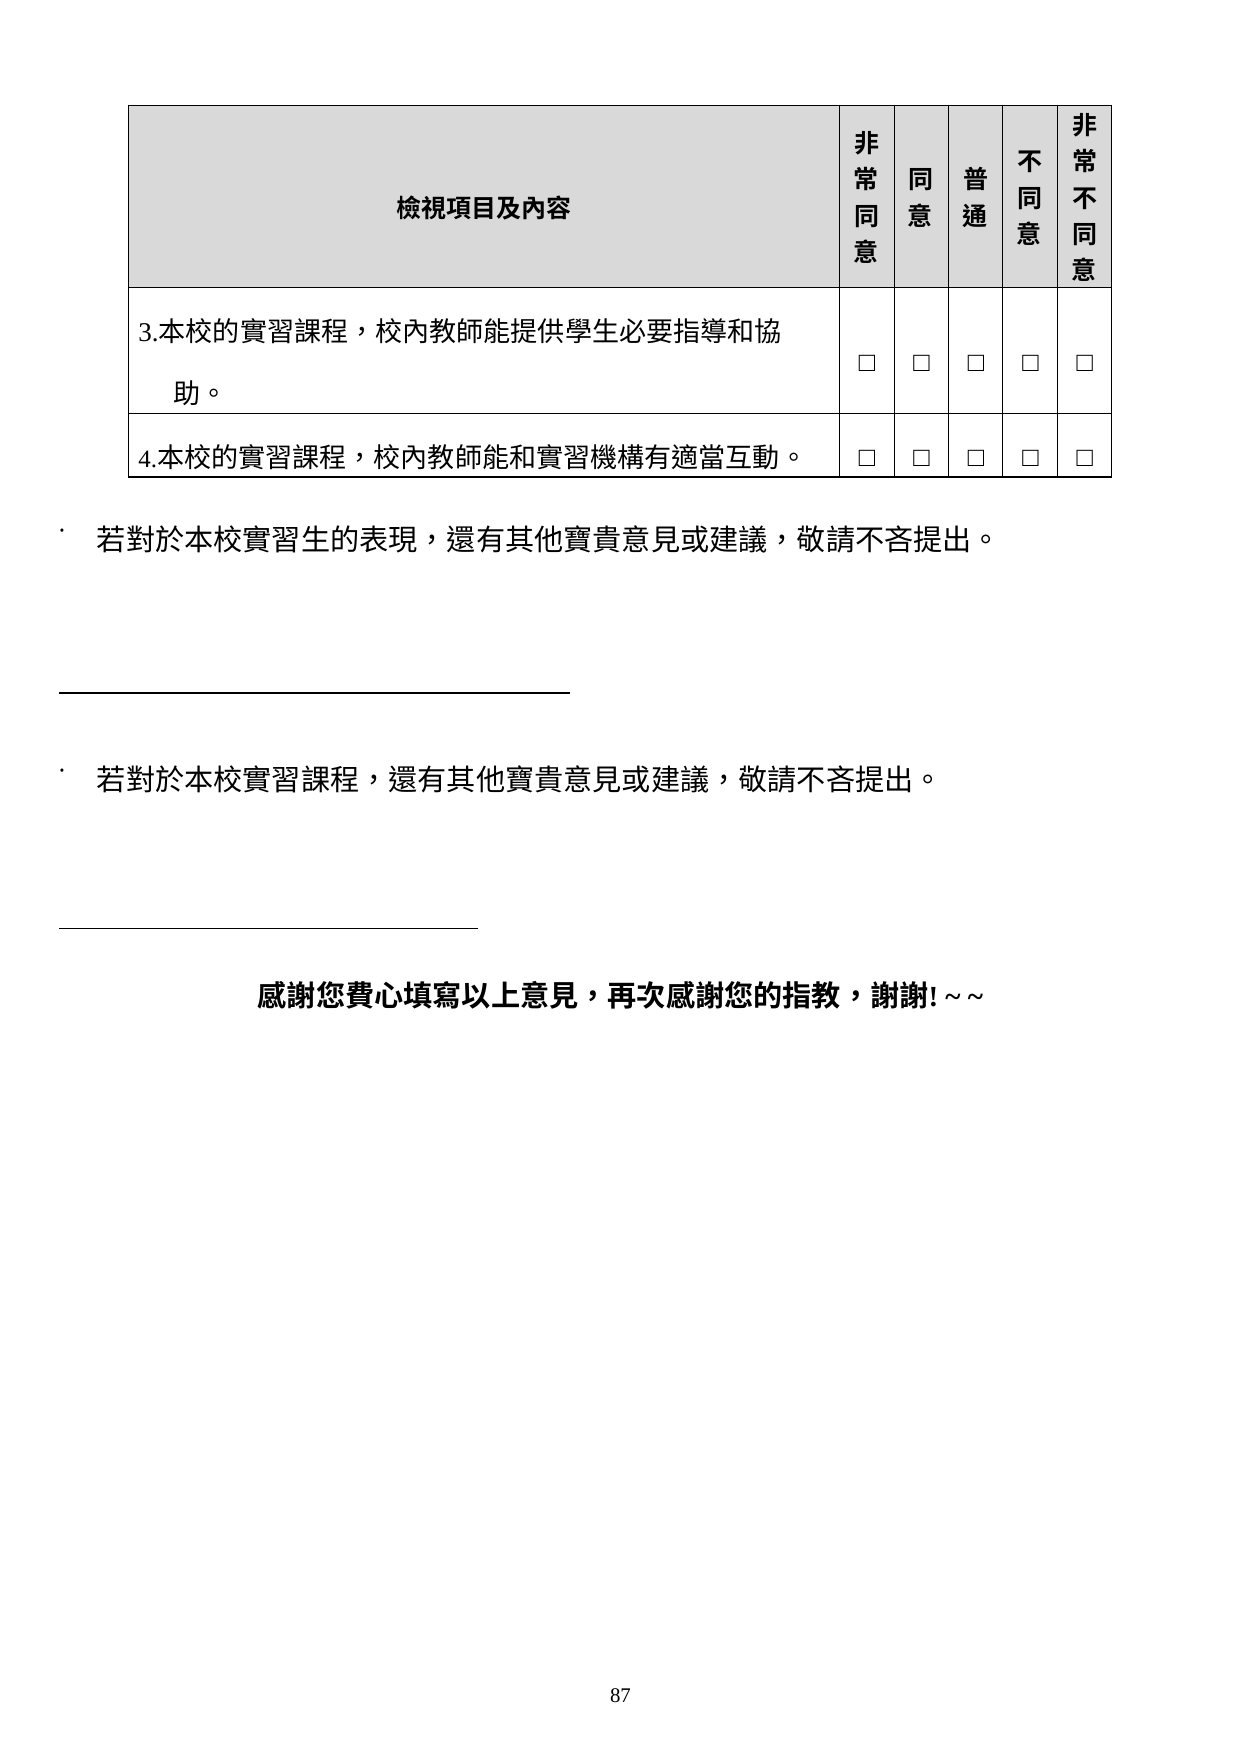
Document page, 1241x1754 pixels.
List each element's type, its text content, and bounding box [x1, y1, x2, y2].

table_cell □ [1058, 414, 1111, 476]
table_cell □ [949, 414, 1002, 476]
table_header 檢視項目及內容 [129, 106, 839, 287]
table_cell □ [949, 288, 1002, 413]
table_header 非常不同意 [1058, 106, 1111, 287]
table_header 同意 [895, 106, 948, 287]
table_cell □ [895, 414, 948, 476]
table_header 非常 同意 [840, 106, 894, 287]
table_header 普通 [949, 106, 1002, 287]
text 感謝您費心填寫以上意見，再次感謝您的指教，謝謝! ~ ~ [59, 952, 1181, 1015]
table_cell □ [840, 288, 894, 413]
table_cell □ [1003, 414, 1057, 476]
list 若對於本校實習生的表現，還有其他寶貴意見或建議，敬請不吝提出。 [59, 496, 1181, 559]
list 若對於本校實習課程，還有其他寶貴意見或建議，敬請不吝提出。 [59, 736, 1181, 798]
table_cell 本校的實習課程，校內教師能提供學生必要指導和協助。 [129, 288, 839, 413]
table_header 不同意 [1003, 106, 1057, 287]
table_cell □ [840, 414, 894, 476]
table_cell □ [1003, 288, 1057, 413]
table_cell □ [1058, 288, 1111, 413]
table_cell 本校的實習課程，校內教師能和實習機構有適當互動。 [129, 414, 839, 476]
table_cell □ [895, 288, 948, 413]
